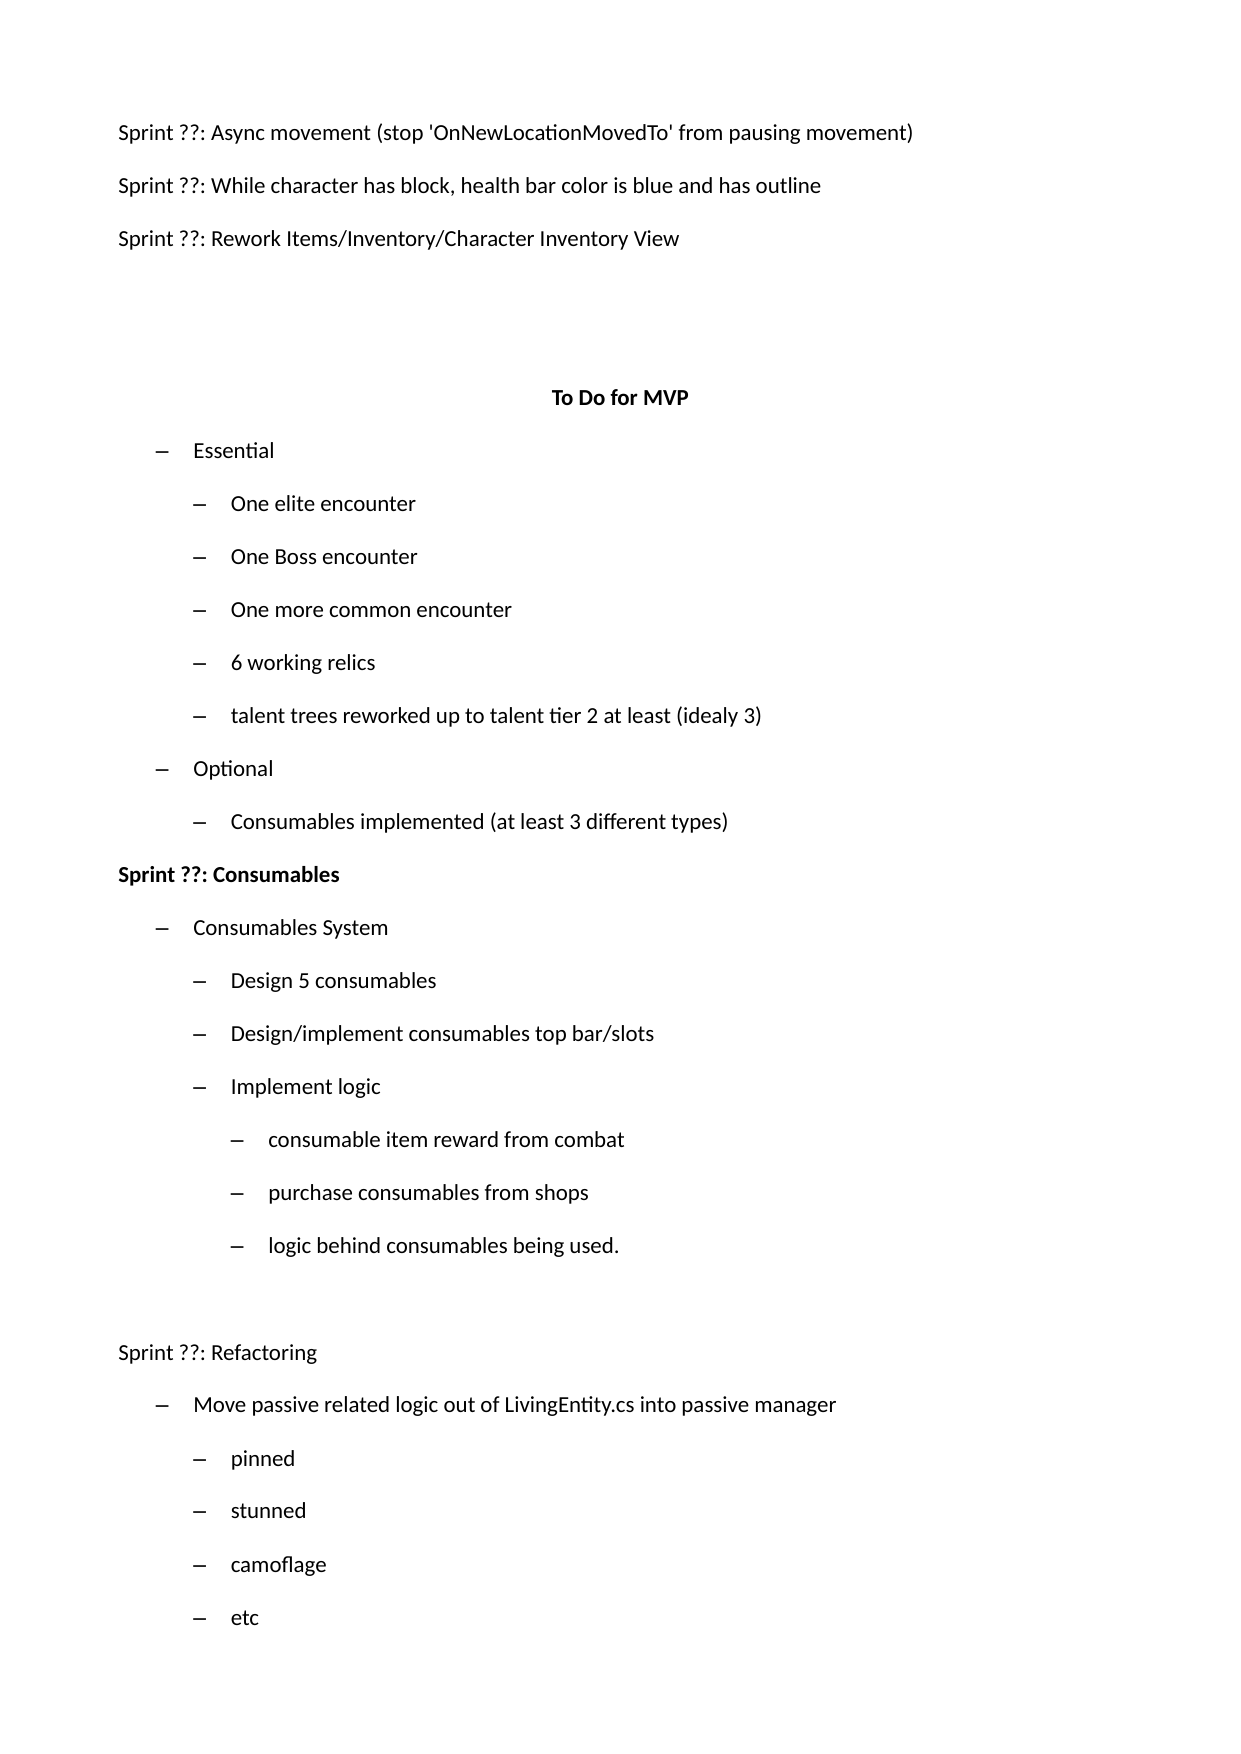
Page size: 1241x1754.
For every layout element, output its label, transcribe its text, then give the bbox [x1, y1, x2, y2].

list Implement logic [193, 1072, 1122, 1101]
list Design 5 consumables [193, 966, 1122, 994]
list One Boss encounter [193, 542, 1122, 570]
list camoflage [193, 1550, 1122, 1578]
list Optional [156, 754, 1122, 782]
text Sprint ??: Async movement (stop 'OnNewLocationMovedTo' from pausing movement) [118, 118, 1122, 146]
list stunned [193, 1497, 1122, 1525]
text To Do for MVP [118, 383, 1122, 411]
text Sprint ??: Consumables [118, 860, 1122, 888]
text Sprint ??: Refactoring [118, 1338, 1122, 1366]
list Move passive related logic out of LivingEntity.cs into passive manager [156, 1391, 1122, 1419]
list Consumables System [156, 913, 1122, 941]
list One elite encounter [193, 489, 1122, 517]
list One more common encounter [193, 595, 1122, 623]
list 6 working relics [193, 648, 1122, 676]
text Sprint ??: While character has block, health bar color is blue and has outline [118, 171, 1122, 199]
list Consumables implemented (at least 3 different types) [193, 807, 1122, 835]
list talent trees reworked up to talent tier 2 at least (idealy 3) [193, 701, 1122, 729]
list Design/implement consumables top bar/slots [193, 1019, 1122, 1047]
list pinned [193, 1444, 1122, 1472]
list etc [193, 1603, 1122, 1631]
list Essential [156, 436, 1122, 464]
list purchase consumables from shops [231, 1178, 1122, 1207]
list consumable item reward from combat [231, 1126, 1122, 1153]
list logic behind consumables being used. [231, 1232, 1122, 1259]
text Sprint ??: Rework Items/Inventory/Character Inventory View [118, 224, 1122, 252]
